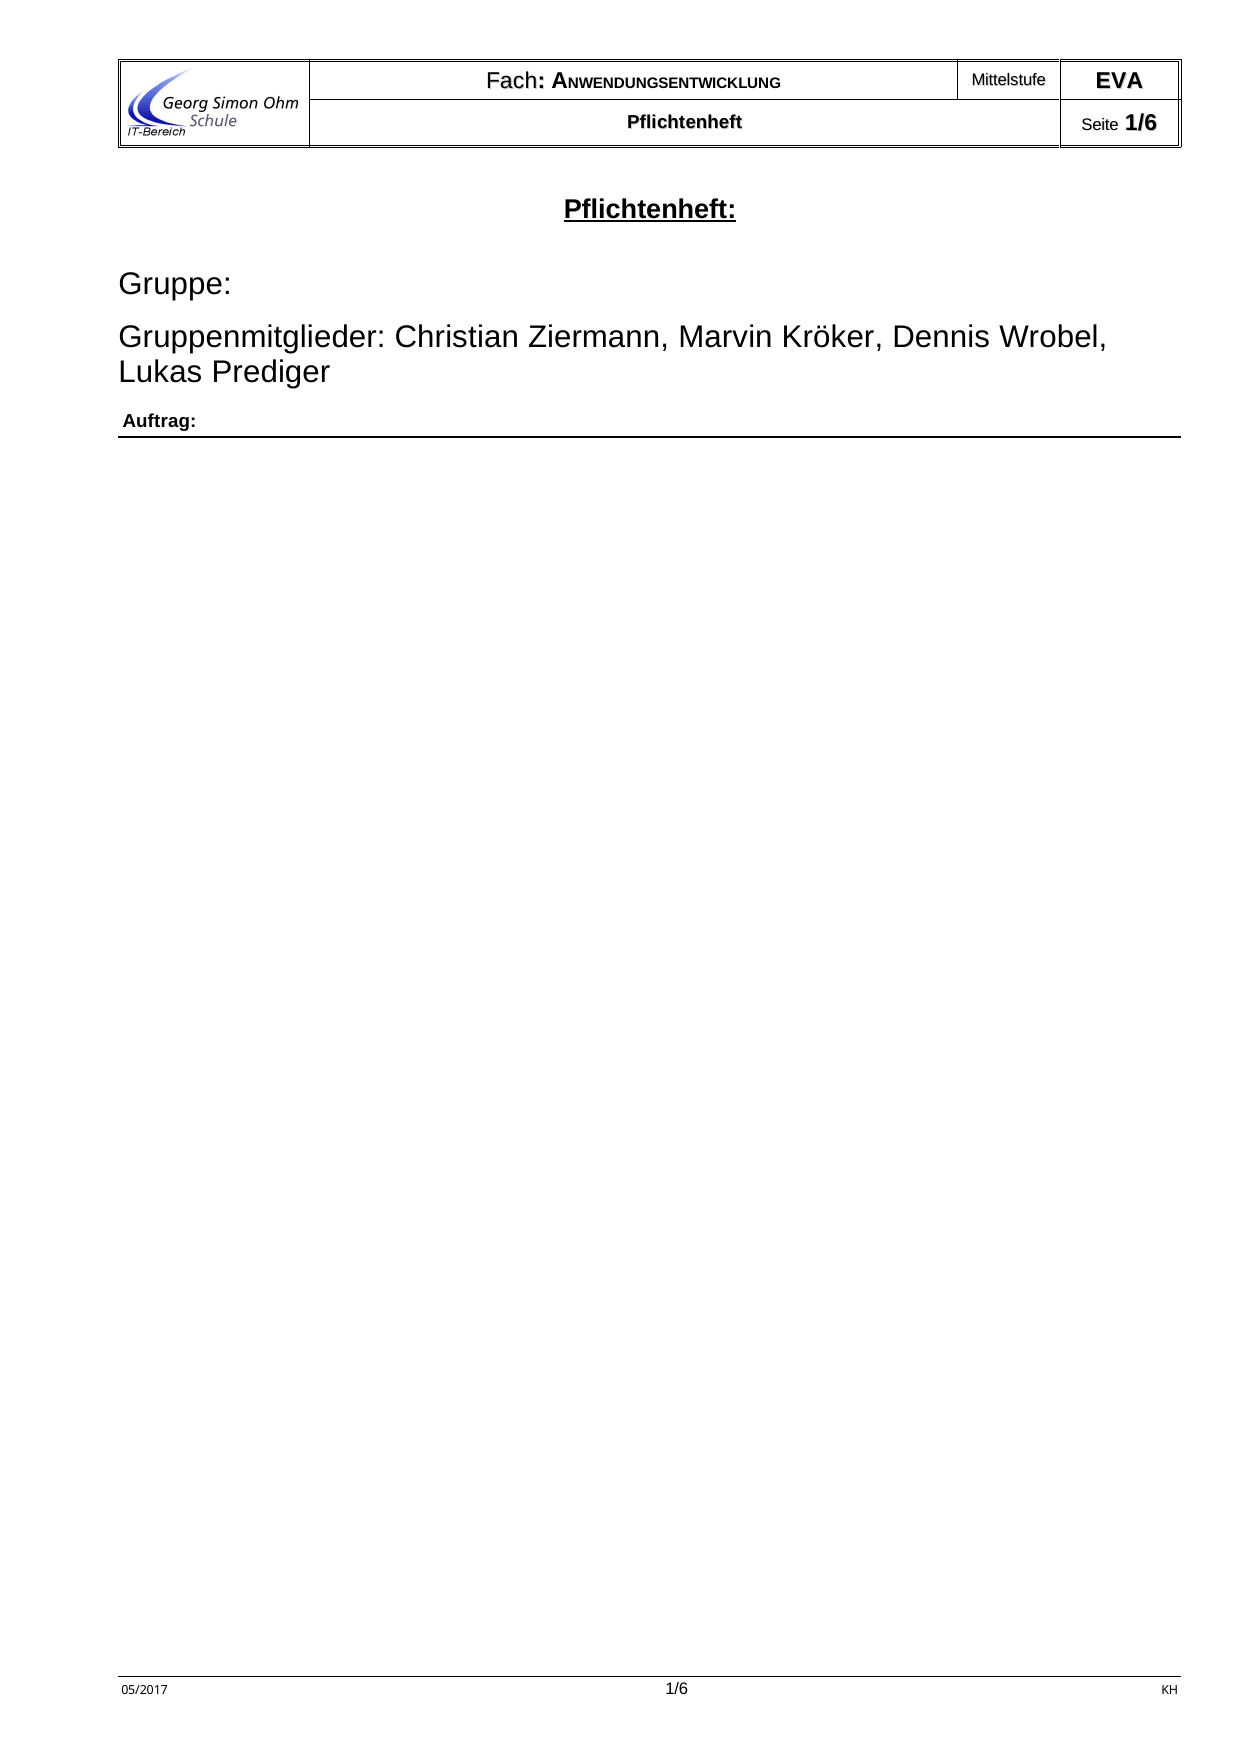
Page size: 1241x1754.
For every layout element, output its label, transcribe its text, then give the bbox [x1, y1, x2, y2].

text Auftrag: [118, 406, 1181, 436]
text Pflichtenheft: [118, 194, 1181, 224]
text Gruppenmitglieder: Christian Ziermann, Marvin Kröker, Dennis Wrobel, Lukas Prediger [118, 319, 1181, 389]
text Gruppe: [118, 266, 1181, 301]
picture [126, 67, 304, 140]
